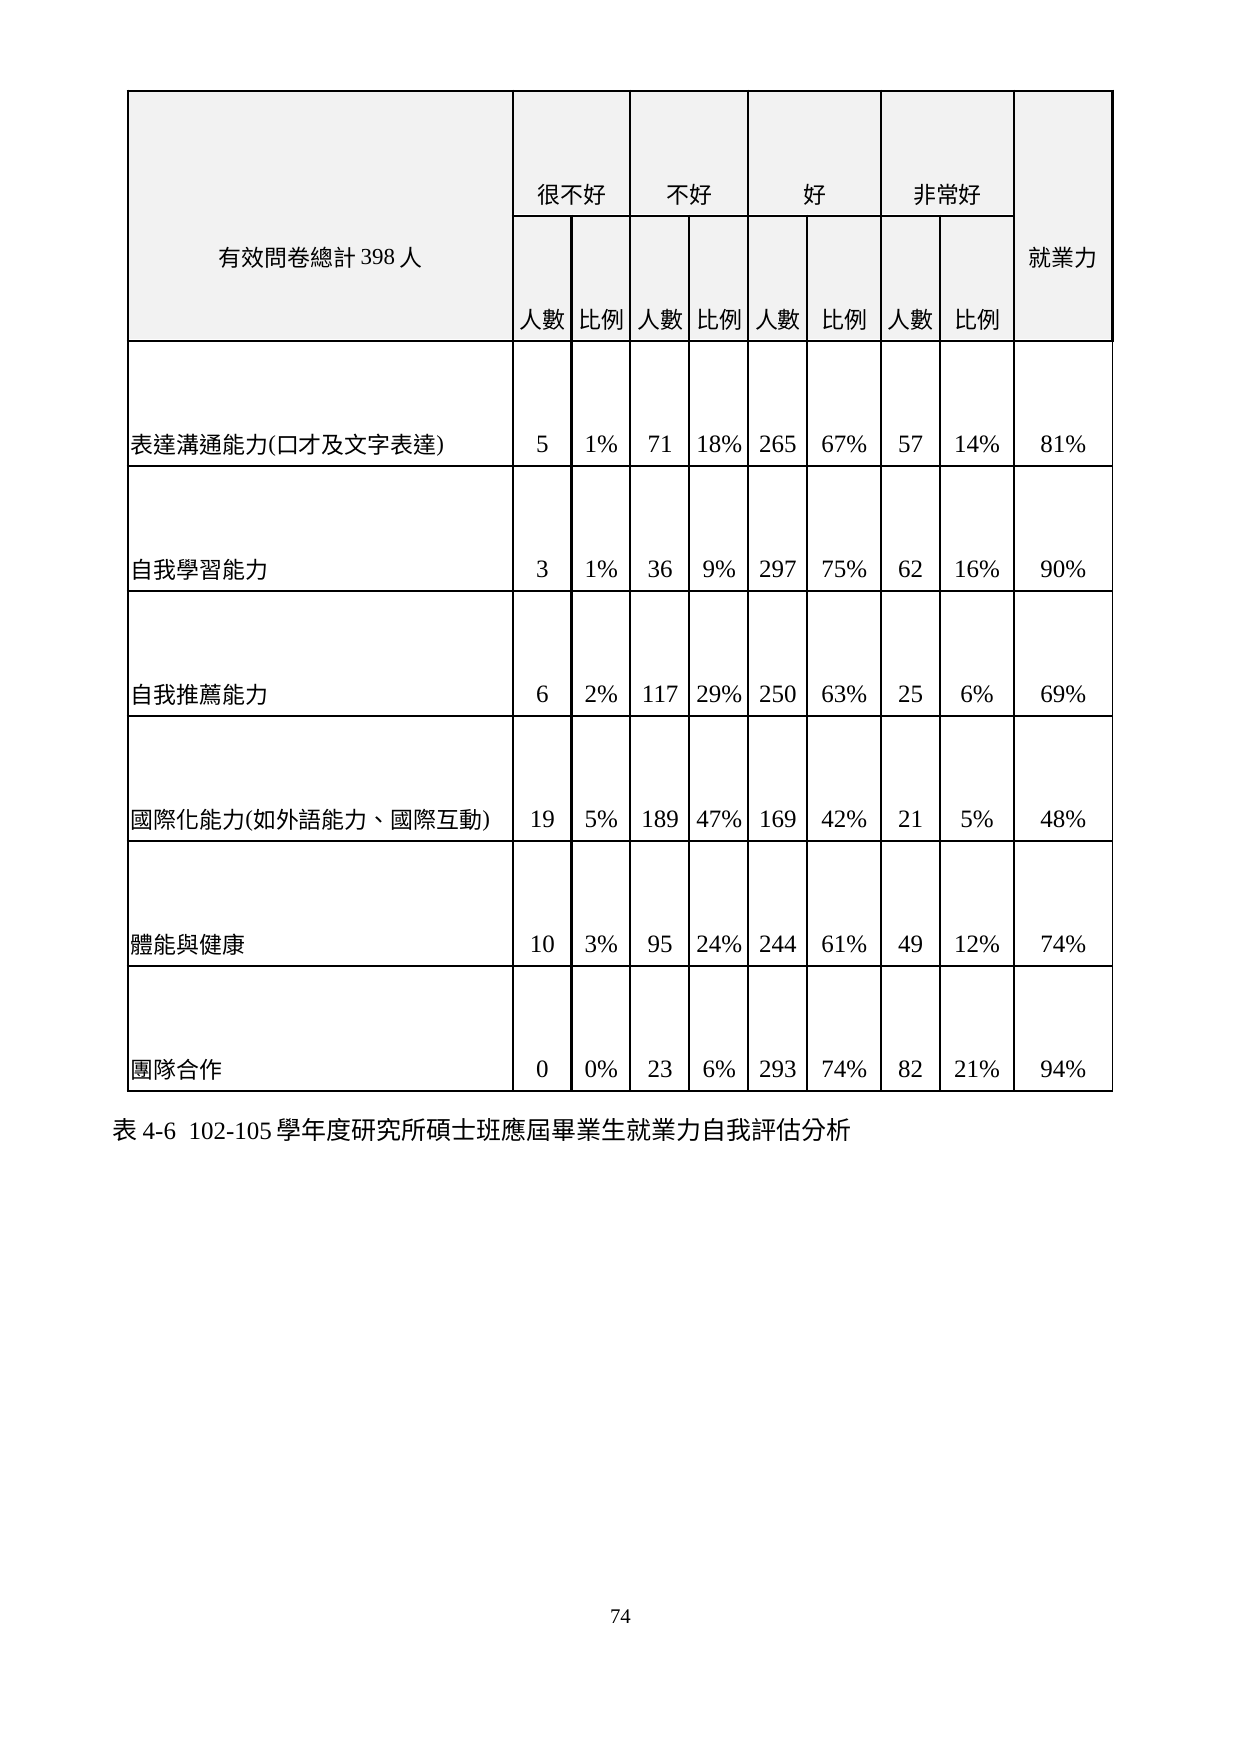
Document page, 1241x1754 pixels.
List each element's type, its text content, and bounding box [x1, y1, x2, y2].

table_header 不好 [631, 92, 747, 214]
table_cell 90% [1015, 467, 1112, 589]
table_cell 0 [514, 967, 570, 1089]
table_cell 自我學習能力 [129, 467, 512, 589]
table_cell 67% [808, 342, 880, 464]
table_cell 21 [882, 717, 939, 839]
table_cell 3% [573, 842, 629, 964]
table_cell 57 [882, 342, 939, 464]
table_cell 9% [690, 467, 747, 589]
table_cell 5 [514, 342, 570, 464]
table_cell 49 [882, 842, 939, 964]
table_cell 5% [573, 717, 629, 839]
table_cell 42% [808, 717, 880, 839]
table_header 很不好 [514, 92, 629, 214]
table_cell 169 [749, 717, 806, 839]
table_cell 6% [941, 592, 1013, 714]
table_cell 比例 [941, 217, 1013, 339]
table_cell 297 [749, 467, 806, 589]
table_cell 63% [808, 592, 880, 714]
table_cell 16% [941, 467, 1013, 589]
table_cell 0% [573, 967, 629, 1089]
table_cell 6 [514, 592, 570, 714]
table_cell 244 [749, 842, 806, 964]
table_cell 47% [690, 717, 747, 839]
table_cell 74% [808, 967, 880, 1089]
table_cell 61% [808, 842, 880, 964]
table_cell 74% [1015, 842, 1112, 964]
table_cell 人數 [514, 217, 570, 339]
table_cell 1% [573, 342, 629, 464]
table_cell 293 [749, 967, 806, 1089]
table_header 好 [749, 92, 880, 214]
table_cell 10 [514, 842, 570, 964]
table_cell 5% [941, 717, 1013, 839]
table_cell 6% [690, 967, 747, 1089]
table_cell 71 [631, 342, 688, 464]
table_cell 23 [631, 967, 688, 1089]
table_cell 比例 [808, 217, 880, 339]
table_cell 189 [631, 717, 688, 839]
table_cell 體能與健康 [129, 842, 512, 964]
table_cell 比例 [690, 217, 747, 339]
table_cell 95 [631, 842, 688, 964]
table_cell 25 [882, 592, 939, 714]
table_cell 國際化能力(如外語能力、國際互動) [129, 717, 512, 839]
table_cell 36 [631, 467, 688, 589]
text 表4-6 102-105學年度研究所碩士班應屆畢業生就業力自我評估分析 [112, 1110, 1128, 1147]
table_cell 82 [882, 967, 939, 1089]
table_cell 12% [941, 842, 1013, 964]
table_cell 265 [749, 342, 806, 464]
table_cell 24% [690, 842, 747, 964]
table_cell 19 [514, 717, 570, 839]
table_cell 人數 [631, 217, 688, 339]
table_cell 94% [1015, 967, 1112, 1089]
table_cell 75% [808, 467, 880, 589]
table_header 非常好 [882, 92, 1013, 214]
table_cell 117 [631, 592, 688, 714]
table_cell 29% [690, 592, 747, 714]
table_cell 21% [941, 967, 1013, 1089]
table_header 就業力 [1015, 92, 1111, 339]
table_cell 1% [573, 467, 629, 589]
table_cell 62 [882, 467, 939, 589]
table_cell 250 [749, 592, 806, 714]
table_cell 81% [1015, 342, 1112, 464]
table_header 有效問卷總計398人 [129, 92, 512, 339]
table_cell 14% [941, 342, 1013, 464]
table_cell 比例 [573, 217, 629, 339]
table_cell 人數 [882, 217, 939, 339]
table_cell 表達溝通能力(口才及文字表達) [129, 342, 512, 464]
table_cell 69% [1015, 592, 1112, 714]
table_cell 2% [573, 592, 629, 714]
table_cell 48% [1015, 717, 1112, 839]
table_cell 團隊合作 [129, 967, 512, 1089]
table_cell 自我推薦能力 [129, 592, 512, 714]
table_cell 3 [514, 467, 570, 589]
table_cell 18% [690, 342, 747, 464]
table_cell 人數 [749, 217, 806, 339]
